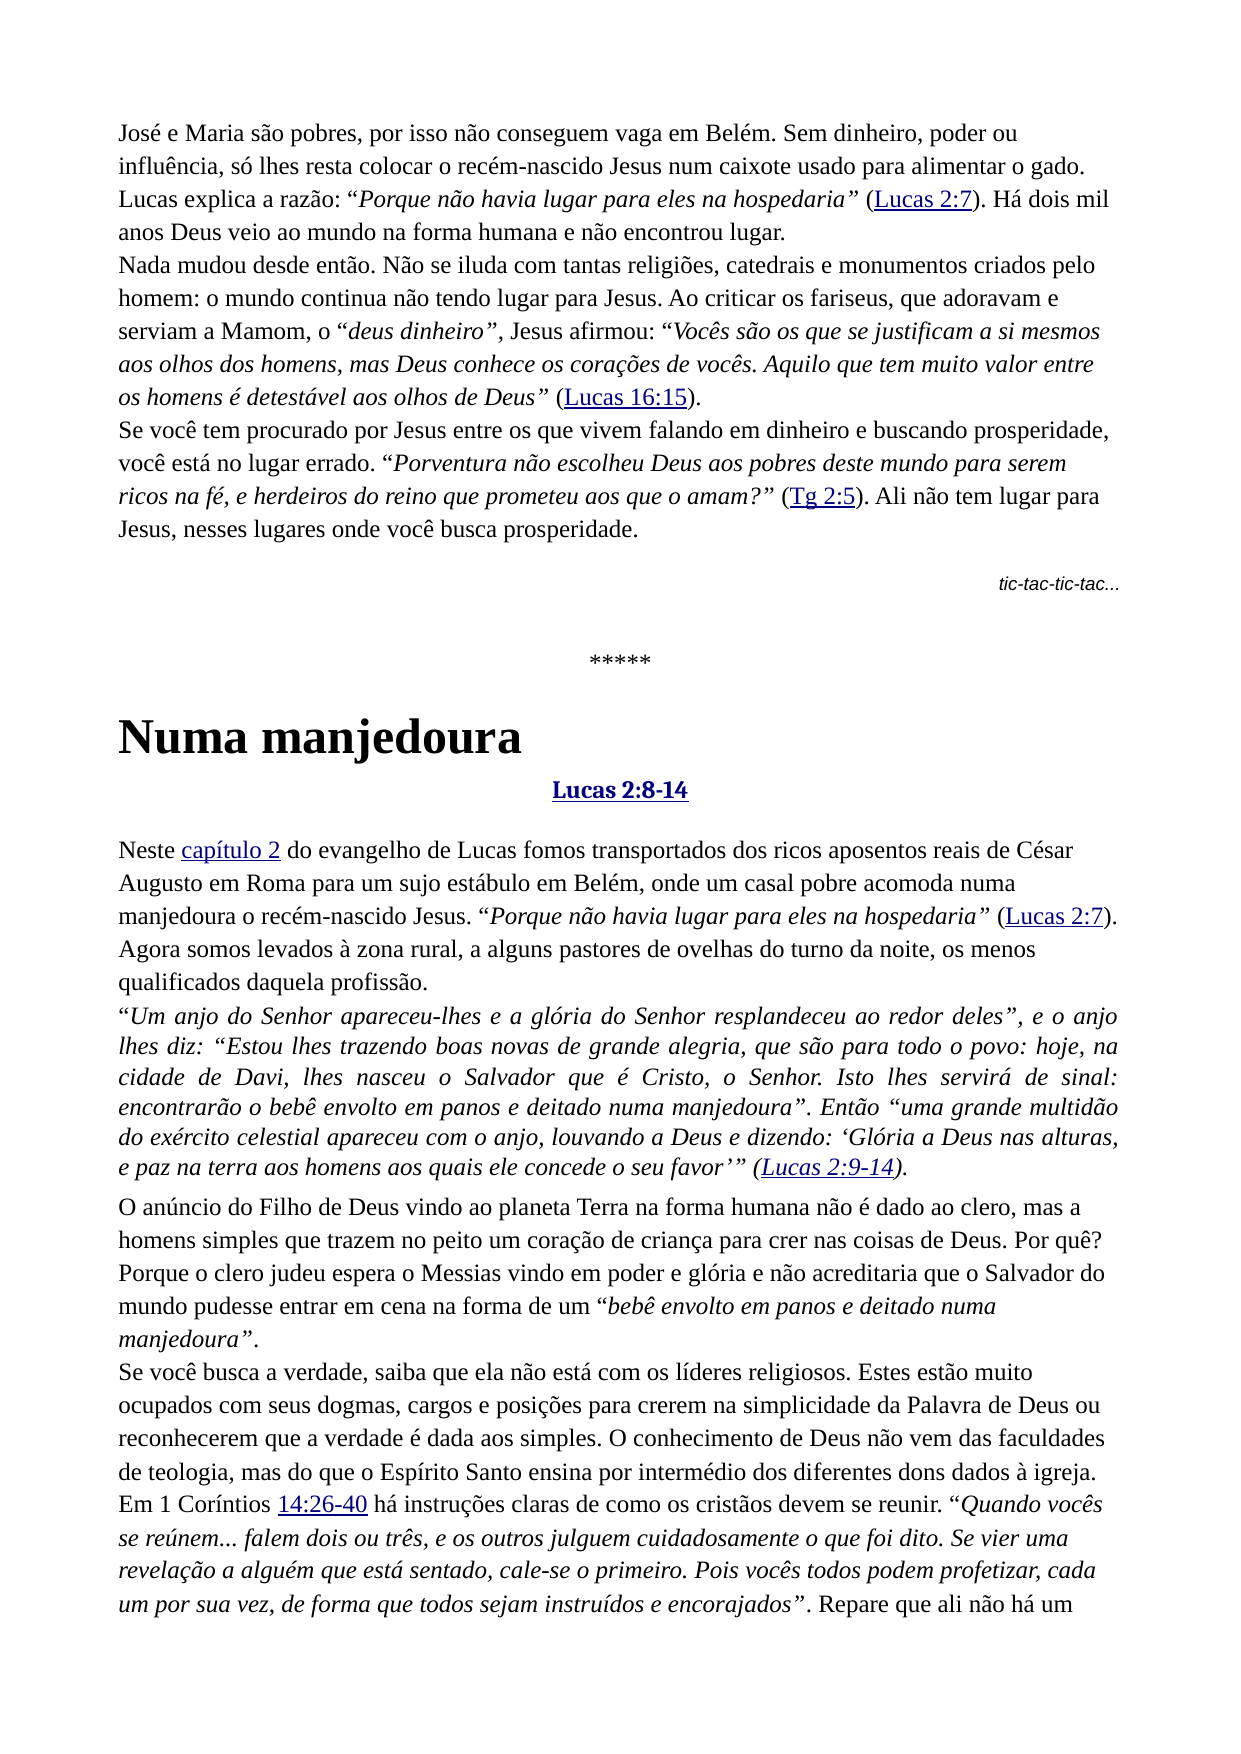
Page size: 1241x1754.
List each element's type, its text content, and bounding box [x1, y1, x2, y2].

text Nada mudou desde então. Não se iluda com tantas religiões, catedrais e monumentos criados pelo homem: o mundo continua não tendo lugar para Jesus. Ao criticar os fariseus, que adoravam e serviam a Mamom, o “deus dinheiro”, Jesus afirmou: “Vocês são os que se justificam a si mesmos aos olhos dos homens, mas Deus conhece os corações de vocês. Aquilo que tem muito valor entre os homens é detestável aos olhos de Deus” (Lucas 16:15). [118, 250, 1122, 411]
text Se você tem procurado por Jesus entre os que vivem falando em dinheiro e buscando prosperidade, você está no lugar errado. “Porventura não escolheu Deus aos pobres deste mundo para serem ricos na fé, e herdeiros do reino que prometeu aos que o amam?” (Tg 2:5). Ali não tem lugar para Jesus, nesses lugares onde você busca prosperidade. [118, 415, 1122, 543]
text Se você busca a verdade, saiba que ela não está com os líderes religiosos. Estes estão muito ocupados com seus dogmas, cargos e posições para crerem na simplicidade da Palavra de Deus ou reconhecerem que a verdade é dada aos simples. O conhecimento de Deus não vem das faculdades de teologia, mas do que o Espírito Santo ensina por intermédio dos diferentes dons dados à igreja. [118, 1357, 1122, 1485]
subtitle Numa manjedoura [118, 706, 1122, 764]
text tic-tac-tic-tac... [118, 573, 1122, 594]
text Neste capítulo 2 do evangelho de Lucas fomos transportados dos ricos aposentos reais de César Augusto em Roma para um sujo estábulo em Belém, onde um casal pobre acomoda numa manjedoura o recém-nascido Jesus. “Porque não havia lugar para eles na hospedaria” (Lucas 2:7). Agora somos levados à zona rural, a alguns pastores de ovelhas do turno da noite, os menos qualificados daquela profissão. [118, 835, 1122, 996]
text Em 1 Coríntios 14:26-40 há instruções claras de como os cristãos devem se reunir. “Quando vocês se reúnem... falem dois ou três, e os outros julguem cuidadosamente o que foi dito. Se vier uma revelação a alguém que está sentado, cale-se o primeiro. Pois vocês todos podem profetizar, cada um por sua vez, de forma que todos sejam instruídos e encorajados”. Repare que ali não há um [118, 1489, 1122, 1617]
text ***** [118, 648, 1122, 677]
text Lucas 2:8-14 [118, 776, 1122, 805]
text O anúncio do Filho de Deus vindo ao planeta Terra na forma humana não é dado ao clero, mas a homens simples que trazem no peito um coração de criança para crer nas coisas de Deus. Por quê? Porque o clero judeu espera o Messias vindo em poder e glória e não acreditaria que o Salvador do mundo pudesse entrar em cena na forma de um “bebê envolto em panos e deitado numa manjedoura”. [118, 1192, 1122, 1353]
text “Um anjo do Senhor apareceu-lhes e a glória do Senhor resplandeceu ao redor deles”, e o anjo lhes diz: “Estou lhes trazendo boas novas de grande alegria, que são para todo o povo: hoje, na cidade de Davi, lhes nasceu o Salvador que é Cristo, o Senhor. Isto lhes servirá de sinal: encontrarão o bebê envolto em panos e deitado numa manjedoura”. Então “uma grande multidão do exército celestial apareceu com o anjo, louvando a Deus e dizendo: ‘Glória a Deus nas alturas, e paz na terra aos homens aos quais ele concede o seu favor’” (Lucas 2:9-14). [118, 1000, 1122, 1181]
text José e Maria são pobres, por isso não conseguem vaga em Belém. Sem dinheiro, poder ou influência, só lhes resta colocar o recém-nascido Jesus num caixote usado para alimentar o gado. Lucas explica a razão: “Porque não havia lugar para eles na hospedaria” (Lucas 2:7). Há dois mil anos Deus veio ao mundo na forma humana e não encontrou lugar. [118, 118, 1122, 246]
